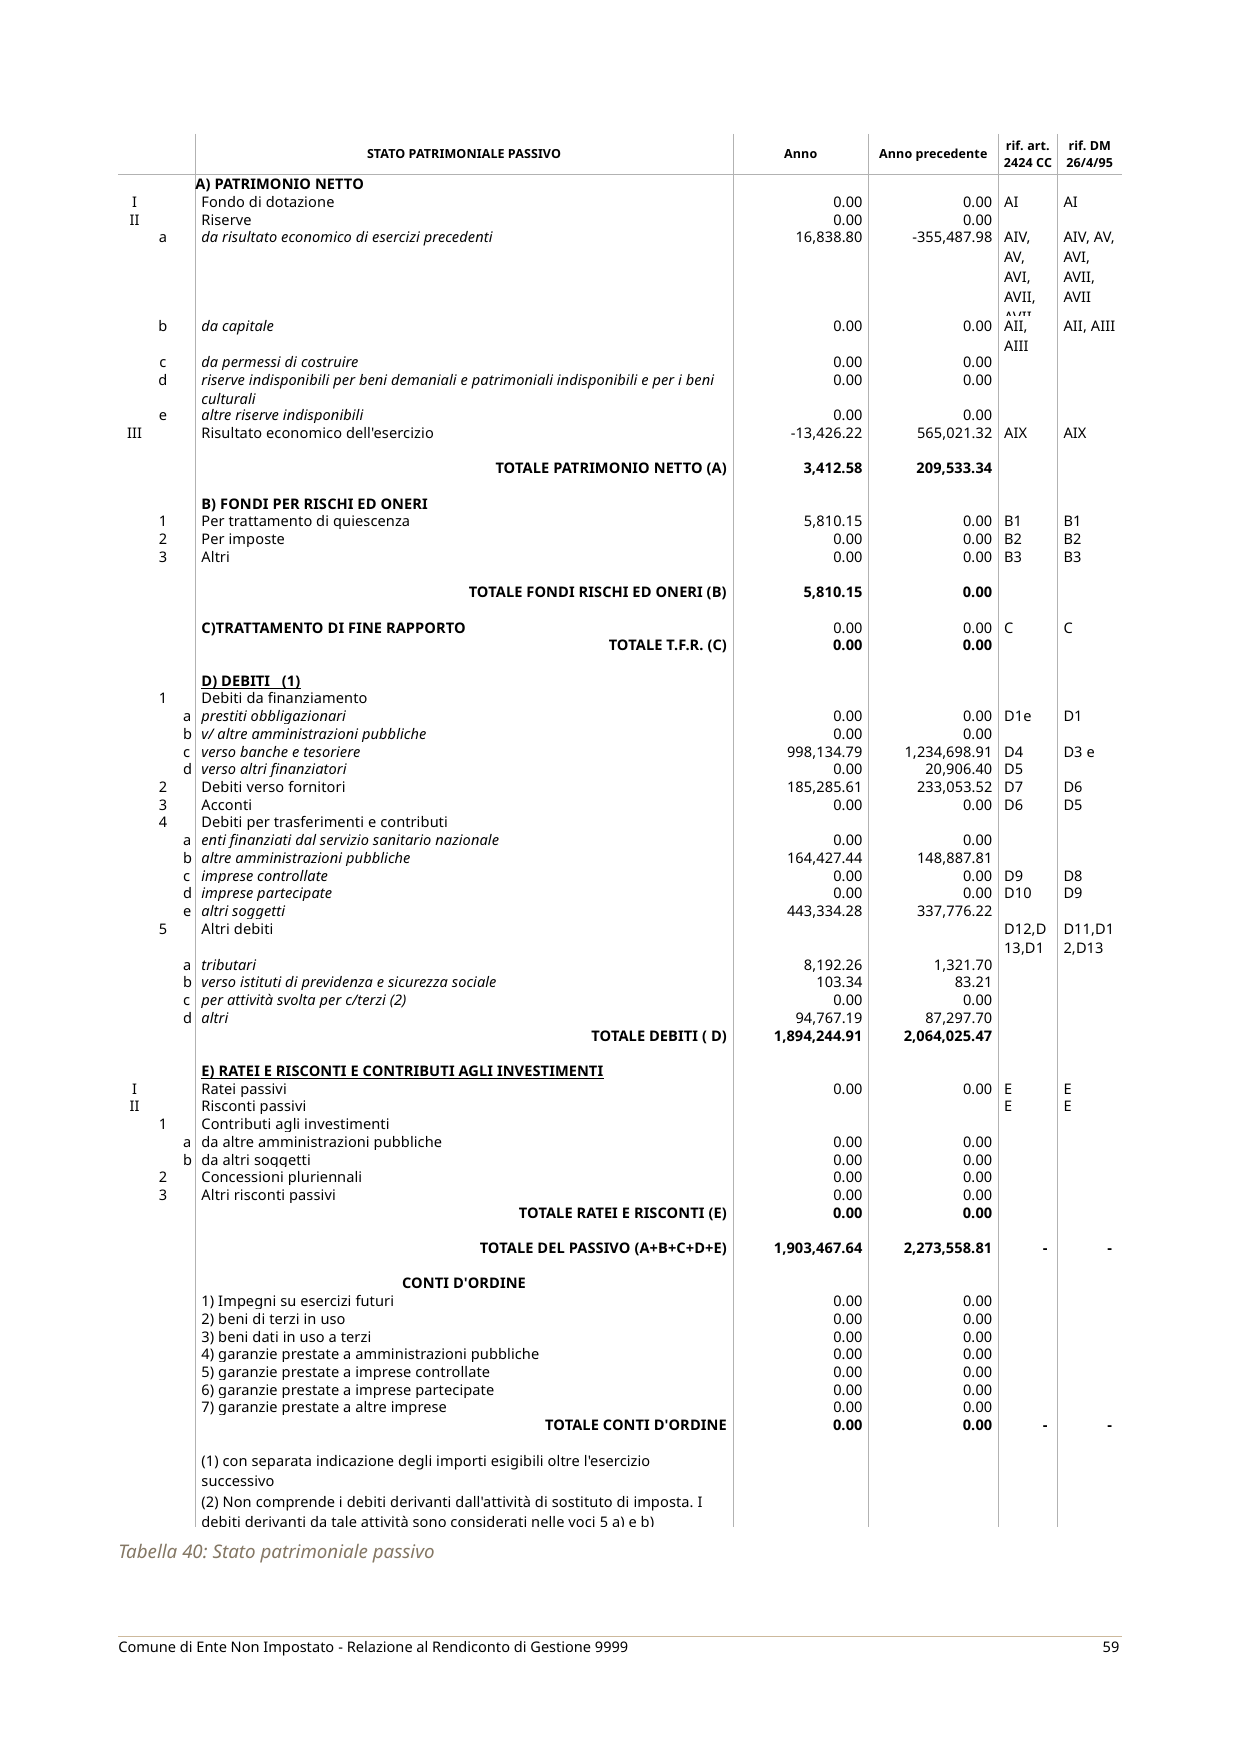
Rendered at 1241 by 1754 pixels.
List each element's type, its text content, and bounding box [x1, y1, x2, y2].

table_cell [121, 653, 148, 671]
table_cell [148, 883, 177, 901]
table_cell [148, 865, 177, 883]
table_cell [148, 1491, 177, 1527]
table_cell 0,00 [734, 1149, 868, 1167]
table_cell [148, 741, 177, 759]
table_cell [148, 1096, 177, 1114]
table_cell [999, 653, 1057, 671]
table_cell [196, 1043, 733, 1061]
table_cell [121, 759, 148, 777]
table_cell Anno precedente [869, 134, 998, 174]
table_cell b [177, 1149, 195, 1167]
table_cell [148, 1043, 177, 1061]
table_cell [121, 812, 148, 830]
table_cell [148, 1238, 177, 1256]
table_cell [999, 440, 1057, 458]
table_cell [177, 1491, 195, 1527]
table_cell [196, 600, 733, 617]
table_cell [177, 795, 195, 812]
table_cell [1058, 1256, 1122, 1273]
table_cell [121, 865, 148, 883]
table_cell [121, 990, 148, 1008]
table_cell 0,00 [869, 405, 998, 423]
table_cell [177, 405, 195, 423]
table_cell [177, 1096, 195, 1114]
table_cell [999, 1326, 1057, 1344]
table_cell [177, 1025, 195, 1043]
table_cell d [148, 369, 177, 405]
table_cell altre amministrazioni pubbliche [196, 848, 733, 865]
table_cell [121, 1025, 148, 1043]
table_cell [177, 440, 195, 458]
table_cell a [177, 706, 195, 724]
table_cell [121, 476, 148, 493]
table_cell [1058, 1273, 1122, 1291]
table_cell 1) Impegni su esercizi futuri [196, 1291, 733, 1309]
table_cell 0,00 [869, 1203, 998, 1220]
table_cell Altri risconti passivi [196, 1185, 733, 1202]
table_cell [999, 1185, 1057, 1202]
table_cell [148, 1149, 177, 1167]
table_cell rif. art. 2424 CC [999, 134, 1057, 174]
table_cell [121, 316, 148, 352]
table_cell [1058, 600, 1122, 617]
table_cell [196, 440, 733, 458]
table_cell 3) beni dati in uso a terzi [196, 1326, 733, 1344]
table_cell [148, 1380, 177, 1397]
table_cell [196, 1220, 733, 1238]
table_cell [148, 759, 177, 777]
table_cell E [999, 1096, 1057, 1114]
table_cell [121, 618, 148, 635]
table_cell [177, 1450, 195, 1491]
table_cell b [148, 316, 177, 352]
table_cell [869, 1433, 998, 1450]
table_cell TOTALE DEL PASSIVO (A+B+C+D+E) [196, 1238, 733, 1256]
table_cell [177, 1344, 195, 1362]
table_cell 83,21 [869, 972, 998, 990]
table_cell 103,34 [734, 972, 868, 990]
table_cell [177, 1309, 195, 1326]
table_cell [177, 1380, 195, 1397]
table_cell enti finanziati dal servizio sanitario nazionale [196, 830, 733, 848]
table_cell a [148, 227, 177, 316]
table_cell [148, 1025, 177, 1043]
table_cell [177, 1433, 195, 1450]
table_cell [177, 175, 195, 192]
table_cell [734, 688, 868, 706]
table_cell [121, 134, 148, 174]
table_cell [148, 1256, 177, 1273]
table_cell 2 [148, 529, 177, 547]
table_cell [121, 1309, 148, 1326]
table_cell [1058, 369, 1122, 405]
table_cell e [177, 901, 195, 918]
table_cell 0,00 [869, 795, 998, 812]
table_cell [1058, 1203, 1122, 1220]
table_cell - [1058, 1415, 1122, 1433]
table_cell Debiti verso fornitori [196, 777, 733, 794]
table_cell [1058, 1344, 1122, 1362]
table_cell [1058, 1433, 1122, 1450]
table_cell [1058, 724, 1122, 741]
table_cell Per trattamento di quiescenza [196, 511, 733, 529]
table_cell Fondo di dotazione [196, 192, 733, 209]
table_cell [148, 564, 177, 582]
table_cell [121, 777, 148, 794]
table_cell [869, 1220, 998, 1238]
table_cell TOTALE PATRIMONIO NETTO (A) [196, 458, 733, 476]
table_cell [177, 1203, 195, 1220]
table_cell imprese controllate [196, 865, 733, 883]
table_cell B) FONDI PER RISCHI ED ONERI [196, 494, 733, 511]
table_cell [177, 1061, 195, 1078]
table_cell - [999, 1415, 1057, 1433]
table_cell 0,00 [734, 795, 868, 812]
table_cell 3 [148, 547, 177, 564]
table_cell III [121, 423, 148, 440]
table_cell [999, 1132, 1057, 1149]
table_cell [148, 724, 177, 741]
table_cell [121, 1043, 148, 1061]
table_cell [121, 1362, 148, 1379]
table_cell [177, 1114, 195, 1132]
table_cell [869, 1273, 998, 1291]
table_cell [999, 635, 1057, 653]
table_cell [999, 1273, 1057, 1291]
table_cell D1 [1058, 706, 1122, 724]
table_cell [999, 848, 1057, 865]
table_cell [1058, 1362, 1122, 1379]
table_cell Concessioni pluriennali [196, 1167, 733, 1185]
table_cell [148, 1061, 177, 1078]
table_cell D7 [999, 777, 1057, 794]
table_cell STATO PATRIMONIALE PASSIVO [196, 134, 733, 174]
table_cell [999, 1380, 1057, 1397]
table_cell [121, 1433, 148, 1450]
table_cell [121, 848, 148, 865]
table_cell [148, 458, 177, 476]
table_cell [999, 476, 1057, 493]
table_cell [148, 635, 177, 653]
table_cell 0,00 [734, 1309, 868, 1326]
table_cell I [121, 192, 148, 209]
table_cell [734, 671, 868, 688]
table_cell [148, 423, 177, 440]
table_cell [999, 175, 1057, 192]
table_cell [1058, 458, 1122, 476]
table_cell 87.297,70 [869, 1008, 998, 1025]
table_cell [999, 405, 1057, 423]
table_cell 0,00 [869, 706, 998, 724]
table_cell [196, 1256, 733, 1273]
table_cell 0,00 [734, 316, 868, 352]
table_cell 998.134,79 [734, 741, 868, 759]
table_cell 0,00 [869, 369, 998, 405]
table_cell [148, 830, 177, 848]
table_cell [121, 1114, 148, 1132]
table_cell [121, 600, 148, 617]
table_cell [121, 352, 148, 369]
table_cell [121, 1167, 148, 1185]
table_cell II [121, 1096, 148, 1114]
table_cell [121, 227, 148, 316]
table_cell 0,00 [734, 547, 868, 564]
table_cell TOTALE RATEI E RISCONTI (E) [196, 1203, 733, 1220]
table_cell 0,00 [869, 1344, 998, 1362]
table_cell [148, 1362, 177, 1379]
table_cell D10 [999, 883, 1057, 901]
table_cell [121, 529, 148, 547]
table_cell [734, 1061, 868, 1078]
table_cell [177, 423, 195, 440]
table_cell [999, 671, 1057, 688]
table_cell [148, 990, 177, 1008]
table_cell da capitale [196, 316, 733, 352]
table_cell [1058, 1132, 1122, 1149]
table_cell 3.412,58 [734, 458, 868, 476]
table_cell -355.487,98 [869, 227, 998, 316]
table_cell [148, 175, 177, 192]
table_cell [1058, 1397, 1122, 1415]
table_cell [1058, 990, 1122, 1008]
table_cell [999, 1008, 1057, 1025]
table_cell [121, 1491, 148, 1527]
table_cell [1058, 405, 1122, 423]
table_cell [177, 192, 195, 209]
table_cell 6) garanzie prestate a imprese partecipate [196, 1380, 733, 1397]
table_cell [1058, 1326, 1122, 1344]
table_cell [1058, 1025, 1122, 1043]
table_cell [177, 1079, 195, 1096]
table_cell [148, 1273, 177, 1291]
table_cell 0,00 [869, 529, 998, 547]
table_cell [121, 1344, 148, 1362]
table_cell riserve indisponibili per beni demaniali e patrimoniali indisponibili e per i beni culturali [196, 369, 733, 405]
table_cell 185.285,61 [734, 777, 868, 794]
table_cell [869, 440, 998, 458]
table_cell [177, 227, 195, 316]
table_cell 0,00 [734, 759, 868, 777]
table_cell 0,00 [869, 1291, 998, 1309]
table_cell [177, 671, 195, 688]
table_cell B2 [1058, 529, 1122, 547]
table_cell [999, 955, 1057, 972]
table_cell 565.021,32 [869, 423, 998, 440]
table_cell d [177, 1008, 195, 1025]
table_cell [869, 1256, 998, 1273]
table_cell Riserve [196, 209, 733, 227]
table_cell [1058, 1185, 1122, 1202]
table_cell [177, 582, 195, 600]
table_cell 0,00 [869, 618, 998, 635]
table_cell [734, 494, 868, 511]
table_cell [121, 1326, 148, 1344]
table_cell 0,00 [869, 1079, 998, 1096]
table_cell [869, 1491, 998, 1527]
table_cell [177, 511, 195, 529]
table_cell - [1058, 1238, 1122, 1256]
table_cell 0,00 [734, 883, 868, 901]
table_cell [1058, 955, 1122, 972]
table_cell [121, 1397, 148, 1415]
table_cell [177, 547, 195, 564]
table_cell [1058, 1114, 1122, 1132]
table_cell E [1058, 1079, 1122, 1096]
table_cell [734, 812, 868, 830]
table_cell [999, 1362, 1057, 1379]
table_cell [148, 134, 177, 174]
table_cell [177, 1397, 195, 1415]
table_cell 209.533,34 [869, 458, 998, 476]
table_cell 1.321,70 [869, 955, 998, 972]
table_cell [869, 1043, 998, 1061]
table_cell [121, 369, 148, 405]
table_cell [177, 919, 195, 954]
table_cell D9 [1058, 883, 1122, 901]
table_cell a [177, 1132, 195, 1149]
table_cell [869, 1061, 998, 1078]
table_cell [121, 1238, 148, 1256]
table_cell [148, 1450, 177, 1491]
table_cell 5) garanzie prestate a imprese controllate [196, 1362, 733, 1379]
table_cell v/ altre amministrazioni pubbliche [196, 724, 733, 741]
table_cell [1058, 1309, 1122, 1326]
table_cell [177, 635, 195, 653]
table_cell [1058, 1167, 1122, 1185]
table_cell [999, 1397, 1057, 1415]
table_cell TOTALE T.F.R. (C) [196, 635, 733, 653]
table_cell [121, 901, 148, 918]
table_cell a [177, 955, 195, 972]
table_cell [177, 564, 195, 582]
table_cell [999, 901, 1057, 918]
table_cell [1058, 1149, 1122, 1167]
table_cell b [177, 972, 195, 990]
table_cell [999, 724, 1057, 741]
table_cell 0,00 [869, 724, 998, 741]
table_cell Debiti per trasferimenti e contributi [196, 812, 733, 830]
table_cell a [177, 830, 195, 848]
table_cell 5 [148, 919, 177, 954]
table_cell [121, 883, 148, 901]
table_cell verso banche e tesoriere [196, 741, 733, 759]
table_cell 0,00 [869, 865, 998, 883]
table_cell b [177, 724, 195, 741]
table_cell [869, 494, 998, 511]
table_cell 0,00 [869, 1149, 998, 1167]
table_cell Contributi agli investimenti [196, 1114, 733, 1132]
table_cell A) PATRIMONIO NETTO [196, 175, 733, 192]
table_cell [121, 972, 148, 990]
table_cell D3 e D4 [1058, 741, 1122, 759]
table_cell 0,00 [734, 1326, 868, 1344]
table_cell [121, 405, 148, 423]
table_cell 0,00 [734, 192, 868, 209]
table_cell [869, 476, 998, 493]
table_cell 8.192,26 [734, 955, 868, 972]
table_cell [999, 1220, 1057, 1238]
table_cell E) RATEI E RISCONTI E CONTRIBUTI AGLI INVESTIMENTI [196, 1061, 733, 1078]
table_cell II [121, 209, 148, 227]
table_cell [177, 369, 195, 405]
table_cell [121, 955, 148, 972]
table_cell D1e D2 [999, 706, 1057, 724]
table_cell 2.064.025,47 [869, 1025, 998, 1043]
table_cell [121, 1256, 148, 1273]
table_cell D4 [999, 741, 1057, 759]
table_cell 0,00 [869, 830, 998, 848]
table_cell [121, 175, 148, 192]
table_cell [999, 1450, 1057, 1491]
table_cell -13.426,22 [734, 423, 868, 440]
table_cell [1058, 582, 1122, 600]
table_cell [148, 192, 177, 209]
table_cell [999, 1114, 1057, 1132]
table_cell 0,00 [869, 316, 998, 352]
table_cell c [148, 352, 177, 369]
table_cell [177, 653, 195, 671]
table_cell [177, 1256, 195, 1273]
table_cell [999, 812, 1057, 830]
table_cell AII, AIII [1058, 316, 1122, 352]
table_cell [177, 1415, 195, 1433]
table_cell [148, 1309, 177, 1326]
table_cell [148, 1008, 177, 1025]
table_cell [148, 1326, 177, 1344]
table_cell [177, 494, 195, 511]
table_cell [1058, 440, 1122, 458]
table_cell [121, 1185, 148, 1202]
table_cell D9 [999, 865, 1057, 883]
table_cell [999, 564, 1057, 582]
table_cell AI [1058, 192, 1122, 209]
table_cell [196, 476, 733, 493]
table_cell altre riserve indisponibili [196, 405, 733, 423]
table_cell [869, 919, 998, 954]
table_cell 0,00 [869, 1309, 998, 1326]
table_cell 0,00 [869, 1132, 998, 1149]
table_cell AIX [1058, 423, 1122, 440]
table_cell [121, 919, 148, 954]
table_cell [734, 1220, 868, 1238]
table_cell [148, 1079, 177, 1096]
table_cell [1058, 1450, 1122, 1491]
table_cell D6 [1058, 777, 1122, 794]
table_cell [1058, 494, 1122, 511]
table_cell Acconti [196, 795, 733, 812]
table_cell [1058, 653, 1122, 671]
table_cell 0,00 [869, 209, 998, 227]
table_cell [999, 600, 1057, 617]
table_cell [734, 653, 868, 671]
table_cell 1 [148, 511, 177, 529]
table_cell [121, 582, 148, 600]
table_cell 3 [148, 1185, 177, 1202]
table_cell AII, AIII [999, 316, 1057, 352]
table_cell 3 [148, 795, 177, 812]
table_cell 0,00 [869, 1397, 998, 1415]
table_cell rif. DM 26/4/95 [1058, 134, 1122, 174]
table_cell [148, 1433, 177, 1450]
table_cell [1058, 1291, 1122, 1309]
table_cell tributari [196, 955, 733, 972]
table_cell [1058, 671, 1122, 688]
table_cell [999, 1256, 1057, 1273]
table_cell [148, 209, 177, 227]
table_cell 1 [148, 688, 177, 706]
table_cell I [121, 1079, 148, 1096]
table_cell [148, 1132, 177, 1149]
table_cell 0,00 [734, 1079, 868, 1096]
table_cell altri soggetti [196, 901, 733, 918]
table_cell [121, 706, 148, 724]
table_cell [869, 1114, 998, 1132]
table_cell [148, 653, 177, 671]
table_cell [148, 440, 177, 458]
table_cell [999, 1061, 1057, 1078]
table_cell [734, 919, 868, 954]
table_cell [177, 1273, 195, 1291]
table_cell [1058, 352, 1122, 369]
table_cell [999, 1149, 1057, 1167]
table_cell c [177, 990, 195, 1008]
table_cell [1058, 812, 1122, 830]
table_cell per attività svolta per c/terzi (2) [196, 990, 733, 1008]
table_cell [869, 812, 998, 830]
table_cell [121, 688, 148, 706]
table_cell [1058, 1220, 1122, 1238]
table_cell [869, 1096, 998, 1114]
table_cell D11,D12,D13 [1058, 919, 1122, 954]
table_cell prestiti obbligazionari [196, 706, 733, 724]
table_cell [177, 1185, 195, 1202]
table_cell 0,00 [869, 192, 998, 209]
table_cell 0,00 [869, 1167, 998, 1185]
text Tabella 40: Stato patrimoniale passivo [118, 1539, 1122, 1564]
table_cell [177, 1220, 195, 1238]
table_cell 16.838,80 [734, 227, 868, 316]
table_cell da risultato economico di esercizi precedenti [196, 227, 733, 316]
table_cell [1058, 759, 1122, 777]
table_cell 0,00 [734, 1167, 868, 1185]
table_cell 0,00 [869, 883, 998, 901]
table_cell 2.273.558,81 [869, 1238, 998, 1256]
table_cell 2) beni di terzi in uso [196, 1309, 733, 1326]
table_cell [121, 1415, 148, 1433]
table_cell e [148, 405, 177, 423]
table_cell [177, 600, 195, 617]
table_cell [177, 1326, 195, 1344]
table_cell [148, 1397, 177, 1415]
table_cell [1058, 1380, 1122, 1397]
table_cell 0,00 [734, 865, 868, 883]
table_cell [734, 600, 868, 617]
table_cell [999, 369, 1057, 405]
table_cell [177, 1043, 195, 1061]
table_cell [999, 990, 1057, 1008]
table_cell [1058, 564, 1122, 582]
table_cell [1058, 175, 1122, 192]
table_cell [999, 1491, 1057, 1527]
table_cell da altri soggetti [196, 1149, 733, 1167]
table_cell [177, 209, 195, 227]
table_cell 0,00 [734, 369, 868, 405]
table_cell [1058, 901, 1122, 918]
table_cell [999, 494, 1057, 511]
table_cell [999, 352, 1057, 369]
table_cell [121, 741, 148, 759]
table_cell [1058, 688, 1122, 706]
table_cell D5 [999, 759, 1057, 777]
table_cell [196, 653, 733, 671]
table_cell [196, 564, 733, 582]
table_cell E [1058, 1096, 1122, 1114]
table_cell TOTALE CONTI D'ORDINE [196, 1415, 733, 1433]
table_cell c [177, 865, 195, 883]
table_cell [869, 653, 998, 671]
table_cell [734, 440, 868, 458]
table_cell TOTALE DEBITI ( D) [196, 1025, 733, 1043]
table_cell [177, 458, 195, 476]
table_cell [1058, 848, 1122, 865]
table_cell [734, 1114, 868, 1132]
table_cell [121, 547, 148, 564]
table_cell [121, 1220, 148, 1238]
table_cell [148, 582, 177, 600]
table_cell Risultato economico dell'esercizio [196, 423, 733, 440]
table_cell [148, 901, 177, 918]
table_cell [148, 848, 177, 865]
table_cell TOTALE FONDI RISCHI ED ONERI (B) [196, 582, 733, 600]
table_cell [1058, 635, 1122, 653]
table_cell [121, 1203, 148, 1220]
table_cell (2) Non comprende i debiti derivanti dall'attività di sostituto di imposta. I debiti derivanti da tale attività sono considerati nelle voci 5 a) e b) [196, 1491, 733, 1527]
table_cell Altri debiti [196, 919, 733, 954]
table_cell [734, 175, 868, 192]
table_cell [999, 1309, 1057, 1326]
table_cell [999, 1167, 1057, 1185]
table_cell 0,00 [734, 405, 868, 423]
table_cell [1058, 1043, 1122, 1061]
table_cell 0,00 [734, 635, 868, 653]
table_cell [177, 1291, 195, 1309]
table_cell 5.810,15 [734, 582, 868, 600]
table_cell [1058, 972, 1122, 990]
table_cell 0,00 [869, 990, 998, 1008]
table_cell [148, 972, 177, 990]
table_cell 0,00 [734, 724, 868, 741]
table_cell 4 [148, 812, 177, 830]
table_cell [999, 1344, 1057, 1362]
table_cell [177, 316, 195, 352]
table_cell 0,00 [734, 1380, 868, 1397]
table_cell AI [999, 192, 1057, 209]
table_cell [734, 1433, 868, 1450]
table_cell 0,00 [734, 618, 868, 635]
table_cell [999, 458, 1057, 476]
table_cell [999, 1043, 1057, 1061]
table_cell 337.776,22 [869, 901, 998, 918]
table_cell 1.234.698,91 [869, 741, 998, 759]
table_cell [177, 688, 195, 706]
table_cell B2 [999, 529, 1057, 547]
table_cell [121, 1450, 148, 1491]
table_cell AIX [999, 423, 1057, 440]
table_cell [734, 1043, 868, 1061]
table_cell 164.427,44 [734, 848, 868, 865]
table_cell 0,00 [734, 1362, 868, 1379]
table_cell 0,00 [734, 1203, 868, 1220]
table_cell 0,00 [734, 1344, 868, 1362]
table_cell [121, 830, 148, 848]
table_cell 0,00 [734, 352, 868, 369]
table_cell Anno [734, 134, 868, 174]
table_cell [869, 1450, 998, 1491]
table_cell d [177, 759, 195, 777]
table_cell B3 [999, 547, 1057, 564]
table_cell [121, 671, 148, 688]
table_cell - [999, 1238, 1057, 1256]
table_cell [121, 1149, 148, 1167]
table_cell [148, 1220, 177, 1238]
table_cell [999, 1291, 1057, 1309]
table_cell D12,D13,D14 [999, 919, 1057, 954]
table_cell [999, 1433, 1057, 1450]
table_cell 0,00 [869, 582, 998, 600]
table_cell d [177, 883, 195, 901]
table_cell [177, 476, 195, 493]
table_cell da altre amministrazioni pubbliche [196, 1132, 733, 1149]
table_cell 0,00 [734, 529, 868, 547]
table_cell D) DEBITI (1) [196, 671, 733, 688]
table_cell [177, 618, 195, 635]
table_cell [734, 476, 868, 493]
table_cell 20.906,40 [869, 759, 998, 777]
table_cell [121, 1273, 148, 1291]
table_cell B3 [1058, 547, 1122, 564]
table_cell [999, 1025, 1057, 1043]
table_cell 1.903.467,64 [734, 1238, 868, 1256]
table_cell 148.887,81 [869, 848, 998, 865]
table_cell [121, 795, 148, 812]
table_cell 2 [148, 1167, 177, 1185]
table_cell [148, 476, 177, 493]
table_cell [177, 529, 195, 547]
table_cell 443.334,28 [734, 901, 868, 918]
table_cell D6 [999, 795, 1057, 812]
table_cell [999, 688, 1057, 706]
table_cell [148, 671, 177, 688]
table_cell Altri [196, 547, 733, 564]
table_cell C [1058, 618, 1122, 635]
table_cell [999, 209, 1057, 227]
table_cell D5 [1058, 795, 1122, 812]
table_cell 7) garanzie prestate a altre imprese [196, 1397, 733, 1415]
table_cell 0,00 [734, 1291, 868, 1309]
table_cell Ratei passivi [196, 1079, 733, 1096]
table_cell 0,00 [869, 635, 998, 653]
table_cell b [177, 848, 195, 865]
table_cell 0,00 [734, 209, 868, 227]
table_cell [121, 511, 148, 529]
table_cell 0,00 [734, 1415, 868, 1433]
table_cell [1058, 209, 1122, 227]
table_cell [121, 458, 148, 476]
table_cell 0,00 [869, 1326, 998, 1344]
table_cell AIV, AV, AVI, AVII, AVII [1058, 227, 1122, 316]
table_cell altri [196, 1008, 733, 1025]
table_cell [121, 1132, 148, 1149]
table_cell [121, 1008, 148, 1025]
table_cell B1 [1058, 511, 1122, 529]
table_cell [196, 1433, 733, 1450]
table_cell CONTI D'ORDINE [196, 1273, 733, 1291]
table_cell 0,00 [734, 990, 868, 1008]
table_cell [148, 1344, 177, 1362]
table_cell [1058, 1061, 1122, 1078]
table_cell 1 [148, 1114, 177, 1132]
table_cell [1058, 1491, 1122, 1527]
table_cell 0,00 [869, 1362, 998, 1379]
table_cell [177, 134, 195, 174]
table_cell imprese partecipate [196, 883, 733, 901]
table_cell [999, 830, 1057, 848]
table_cell [121, 440, 148, 458]
table_cell E [999, 1079, 1057, 1096]
table_cell [177, 1362, 195, 1379]
table_cell 0,00 [734, 1132, 868, 1149]
table_cell C [999, 618, 1057, 635]
table_cell [148, 955, 177, 972]
table_cell [148, 600, 177, 617]
table_cell 233.053,52 [869, 777, 998, 794]
table_cell C)TRATTAMENTO DI FINE RAPPORTO [196, 618, 733, 635]
table_cell 0,00 [869, 1415, 998, 1433]
table_cell [999, 1203, 1057, 1220]
table_cell [121, 724, 148, 741]
table_cell [734, 1256, 868, 1273]
table_cell [121, 1380, 148, 1397]
table_cell [121, 564, 148, 582]
table_cell [148, 494, 177, 511]
table_cell Risconti passivi [196, 1096, 733, 1114]
table_cell [148, 1415, 177, 1433]
table_cell 0,00 [734, 1185, 868, 1202]
table_cell AIV, AV, AVI, AVII, AVII [999, 227, 1057, 316]
table_cell da permessi di costruire [196, 352, 733, 369]
table_cell [177, 812, 195, 830]
table_cell [999, 972, 1057, 990]
table_cell [869, 688, 998, 706]
table_cell [999, 582, 1057, 600]
table_cell [869, 671, 998, 688]
table_cell (1) con separata indicazione degli importi esigibili oltre l'esercizio successivo [196, 1450, 733, 1491]
table_cell B1 [999, 511, 1057, 529]
table_cell 0,00 [869, 1380, 998, 1397]
table_cell 2 [148, 777, 177, 794]
table_cell Debiti da finanziamento [196, 688, 733, 706]
table_cell [1058, 1008, 1122, 1025]
table_cell [734, 1491, 868, 1527]
table_cell [121, 1061, 148, 1078]
table_cell D8 [1058, 865, 1122, 883]
table_cell [177, 1167, 195, 1185]
table_cell [177, 352, 195, 369]
table_cell [734, 564, 868, 582]
table_cell [121, 1291, 148, 1309]
table_cell verso istituti di previdenza e sicurezza sociale [196, 972, 733, 990]
table_cell 0,00 [869, 1185, 998, 1202]
table_cell 0,00 [869, 547, 998, 564]
table_cell [869, 600, 998, 617]
table_cell [177, 1238, 195, 1256]
table_cell [148, 1291, 177, 1309]
table_cell c [177, 741, 195, 759]
table_cell 0,00 [734, 1397, 868, 1415]
table_cell 0,00 [869, 352, 998, 369]
table_cell 1.894.244,91 [734, 1025, 868, 1043]
table_cell Per imposte [196, 529, 733, 547]
table_cell [148, 706, 177, 724]
table_cell [121, 494, 148, 511]
table_cell 0,00 [734, 706, 868, 724]
table_cell 0,00 [734, 830, 868, 848]
table_cell [148, 618, 177, 635]
table_cell [869, 175, 998, 192]
table_cell [148, 1203, 177, 1220]
table_cell [734, 1273, 868, 1291]
table_cell verso altri finanziatori [196, 759, 733, 777]
table_cell 0,00 [869, 511, 998, 529]
table_cell [121, 635, 148, 653]
table_cell [177, 777, 195, 794]
table_cell [869, 564, 998, 582]
table_cell [1058, 476, 1122, 493]
table_cell [734, 1450, 868, 1491]
table_cell [1058, 830, 1122, 848]
table_cell 5.810,15 [734, 511, 868, 529]
table_cell 94.767,19 [734, 1008, 868, 1025]
table_cell 4) garanzie prestate a amministrazioni pubbliche [196, 1344, 733, 1362]
table_cell [734, 1096, 868, 1114]
